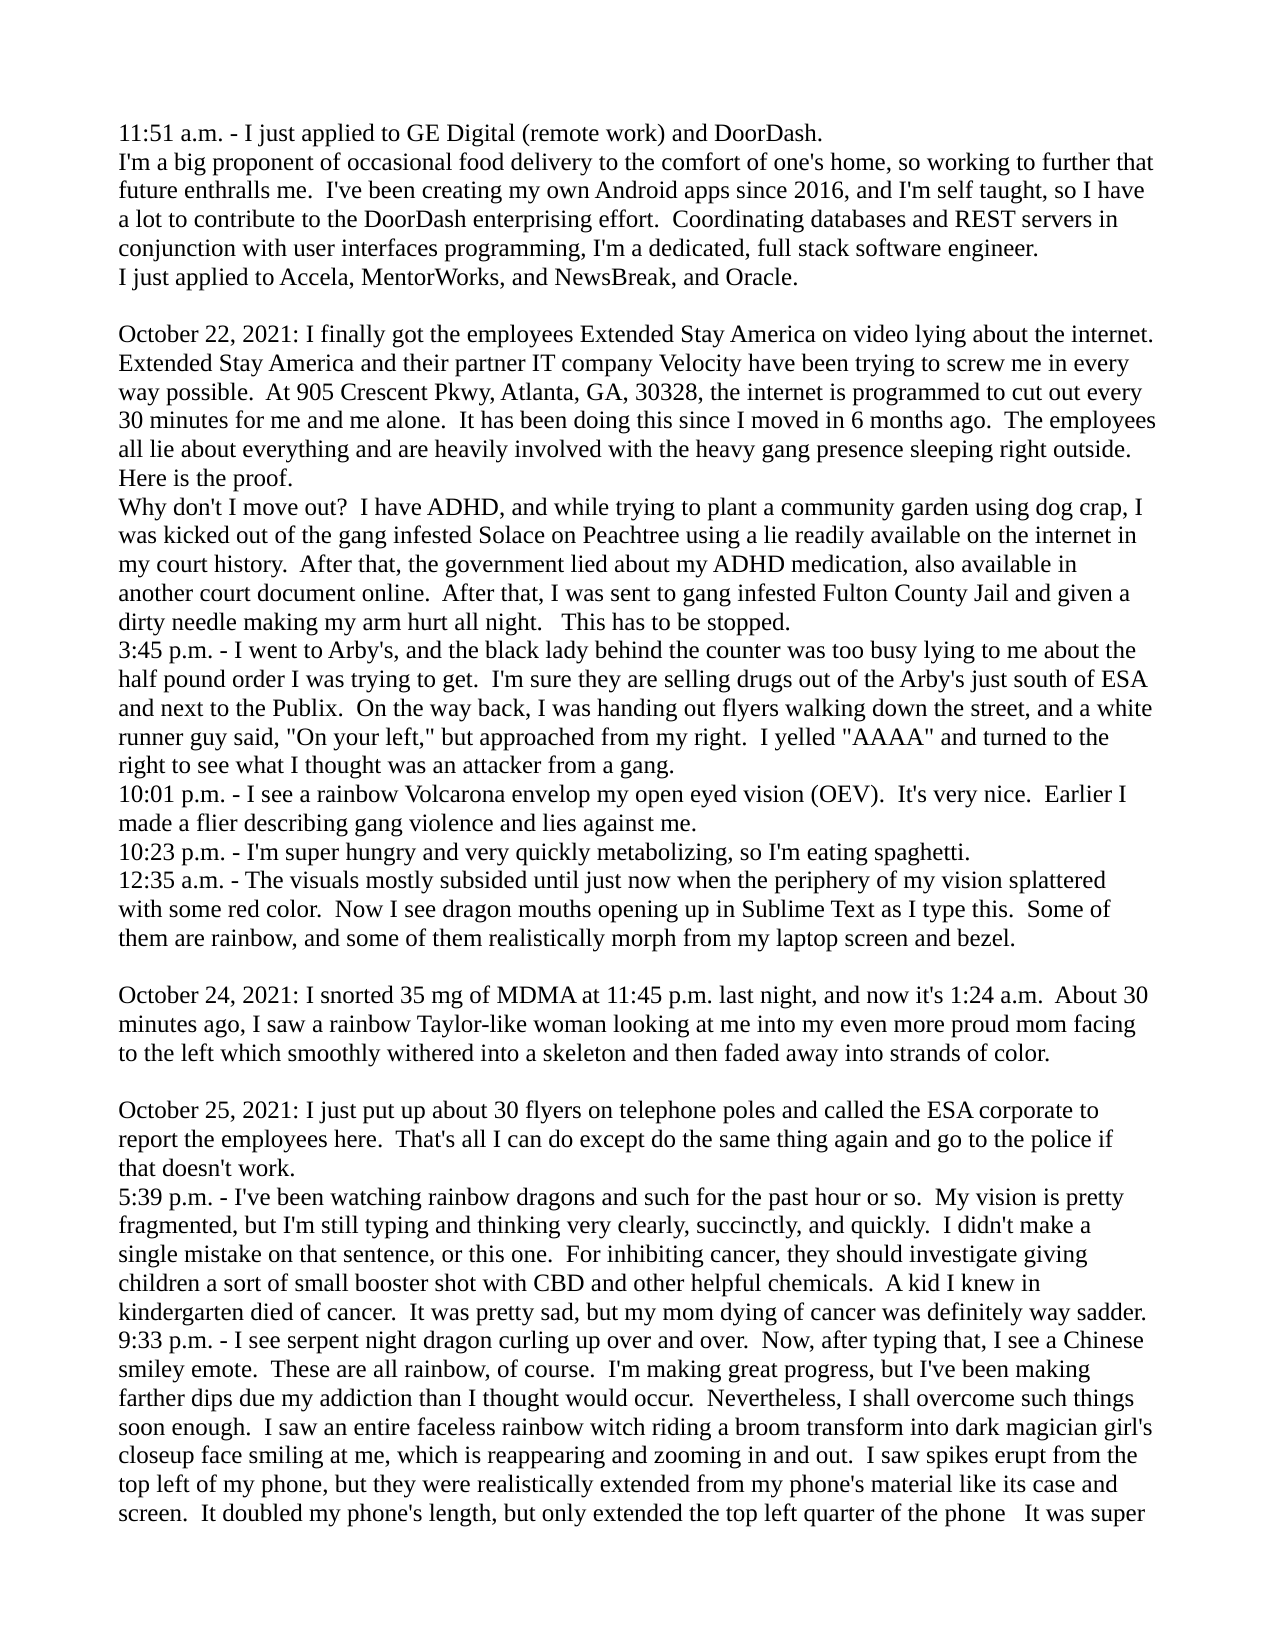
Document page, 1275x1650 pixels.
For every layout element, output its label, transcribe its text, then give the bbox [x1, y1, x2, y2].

text 11:51 a.m. - I just applied to GE Digital (remote work) and DoorDash. [118, 118, 1157, 147]
text I'm a big proponent of occasional food delivery to the comfort of one's home, so working to further that future enthralls me. I've been creating my own Android apps since 2016, and I'm self taught, so I have a lot to contribute to the DoorDash enterprising effort. Coordinating databases and REST servers in conjunction with user interfaces programming, I'm a dedicated, full stack software engineer. [118, 147, 1157, 262]
text 9:33 p.m. - I see serpent night dragon curling up over and over. Now, after typing that, I see a Chinese smiley emote. These are all rainbow, of course. I'm making great progress, but I've been making farther dips due my addiction than I thought would occur. Nevertheless, I shall overcome such things soon enough. I saw an entire faceless rainbow witch riding a broom transform into dark magician girl's closeup face smiling at me, which is reappearing and zooming in and out. I saw spikes erupt from the top left of my phone, but they were realistically extended from my phone's material like its case and screen. It doubled my phone's length, but only extended the top left quarter of the phone It was super [118, 1326, 1157, 1527]
text Why don't I move out? I have ADHD, and while trying to plant a community garden using dog crap, I was kicked out of the gang infested Solace on Peachtree using a lie readily available on the internet in my court history. After that, the government lied about my ADHD medication, also available in another court document online. After that, I was sent to gang infested Fulton County Jail and given a dirty needle making my arm hurt all night. This has to be stopped. [118, 492, 1157, 636]
text 10:23 p.m. - I'm super hungry and very quickly metabolizing, so I'm eating spaghetti. [118, 837, 1157, 866]
text October 22, 2021: I finally got the employees Extended Stay America on video lying about the internet. Extended Stay America and their partner IT company Velocity have been trying to screw me in every way possible. At 905 Crescent Pkwy, Atlanta, GA, 30328, the internet is programmed to cut out every 30 minutes for me and me alone. It has been doing this since I moved in 6 months ago. The employees all lie about everything and are heavily involved with the heavy gang presence sleeping right outside. Here is the proof. [118, 319, 1157, 492]
text 12:35 a.m. - The visuals mostly subsided until just now when the periphery of my vision splattered with some red color. Now I see dragon mouths opening up in Sublime Text as I type this. Some of them are rainbow, and some of them realistically morph from my laptop screen and bezel. [118, 866, 1157, 952]
text 3:45 p.m. - I went to Arby's, and the black lady behind the counter was too busy lying to me about the half pound order I was trying to get. I'm sure they are selling drugs out of the Arby's just south of ESA and next to the Publix. On the way back, I was handing out flyers walking down the street, and a white runner guy said, "On your left," but approached from my right. I yelled "AAAA" and turned to the right to see what I thought was an attacker from a gang. [118, 636, 1157, 779]
text 10:01 p.m. - I see a rainbow Volcarona envelop my open eyed vision (OEV). It's very nice. Earlier I made a flier describing gang violence and lies against me. [118, 779, 1157, 837]
text October 24, 2021: I snorted 35 mg of MDMA at 11:45 p.m. last night, and now it's 1:24 a.m. About 30 minutes ago, I saw a rainbow Taylor-like woman looking at me into my even more proud mom facing to the left which smoothly withered into a skeleton and then faded away into strands of color. [118, 981, 1157, 1067]
text 5:39 p.m. - I've been watching rainbow dragons and such for the past hour or so. My vision is pretty fragmented, but I'm still typing and thinking very clearly, succinctly, and quickly. I didn't make a single mistake on that sentence, or this one. For inhibiting cancer, they should investigate giving children a sort of small booster shot with CBD and other helpful chemicals. A kid I knew in kindergarten died of cancer. It was pretty sad, but my mom dying of cancer was definitely way sadder. [118, 1182, 1157, 1326]
text October 25, 2021: I just put up about 30 flyers on telephone poles and called the ESA corporate to report the employees here. That's all I can do except do the same thing again and go to the police if that doesn't work. [118, 1096, 1157, 1182]
text I just applied to Accela, MentorWorks, and NewsBreak, and Oracle. [118, 262, 1157, 291]
